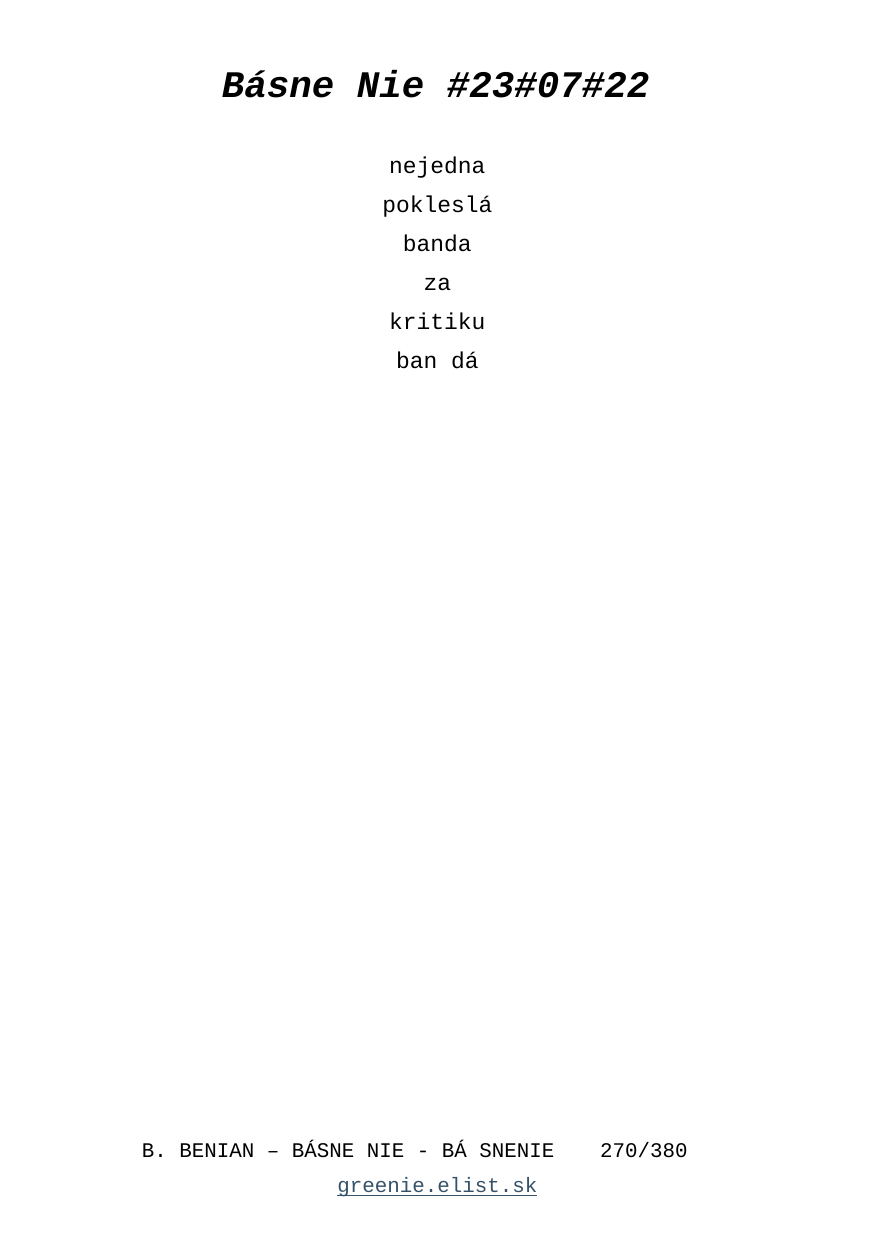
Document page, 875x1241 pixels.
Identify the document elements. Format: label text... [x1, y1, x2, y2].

subtitle Básne Nie #23#07#22 [41, 66, 833, 109]
text nejedna pokleslá banda za kritiku ban dá [41, 155, 833, 414]
